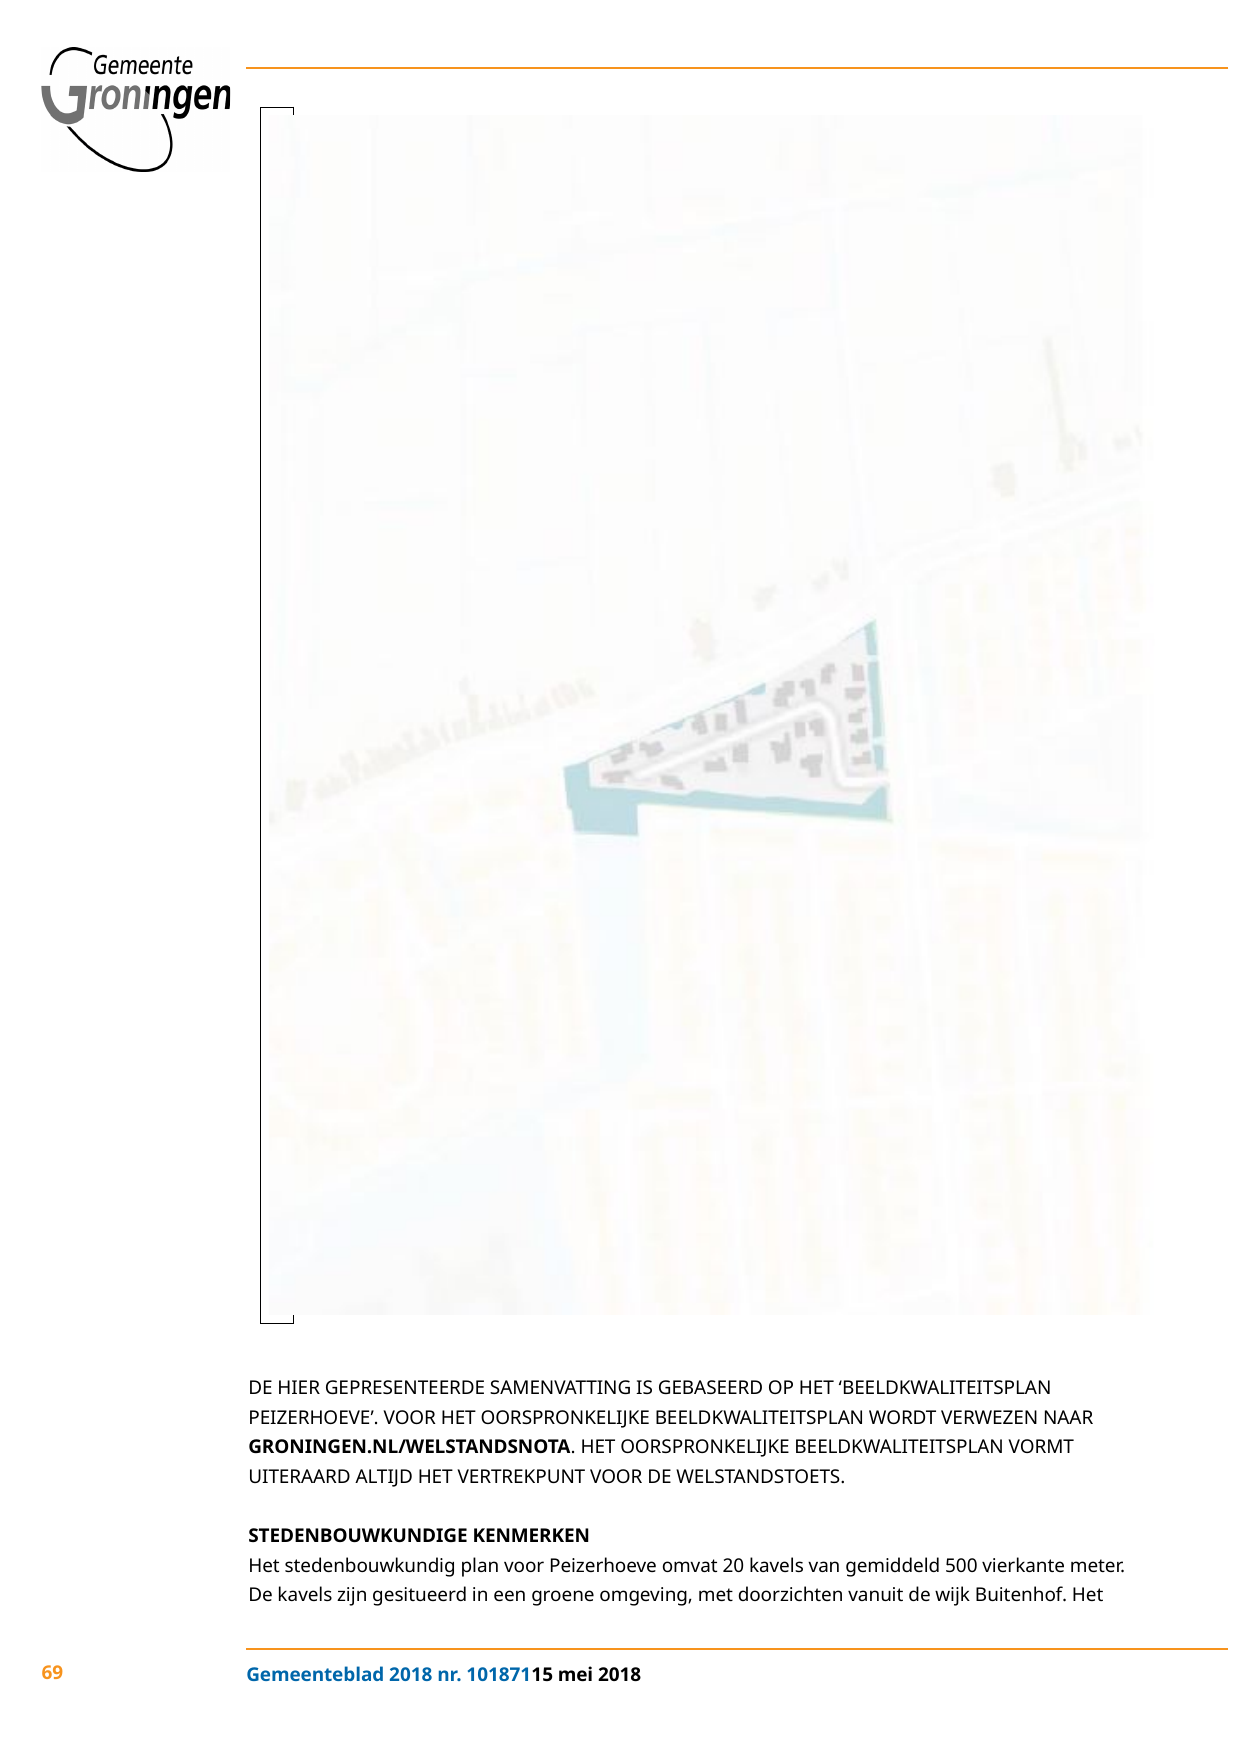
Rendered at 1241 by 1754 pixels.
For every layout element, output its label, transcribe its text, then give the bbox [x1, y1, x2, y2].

text Het stedenbouwkundig plan voor Peizerhoeve omvat 20 kavels van gemiddeld 500 vierkante meter. De kavels zijn gesitueerd in een groene omgeving, met doorzichten vanuit de wijk Buitenhof. Het [248, 1552, 1152, 1607]
text DE HIER GEPRESENTEERDE SAMENVATTING IS GEBASEERD OP HET ‘BEELDKWALITEITSPLAN PEIZERHOEVE’. VOOR HET OORSPRONKELIJKE BEELDKWALITEITSPLAN WORDT VERWEZEN NAAR GRONINGEN.NL/WELSTANDSNOTA. HET OORSPRONKELIJKE BEELDKWALITEITSPLAN VORMT UITERAARD ALTIJD HET VERTREKPUNT VOOR DE WELSTANDSTOETS. [248, 1374, 1152, 1489]
picture [268, 115, 1155, 1315]
picture [41, 47, 231, 172]
text STEDENBOUWKUNDIGE KENMERKEN [248, 1522, 1152, 1548]
